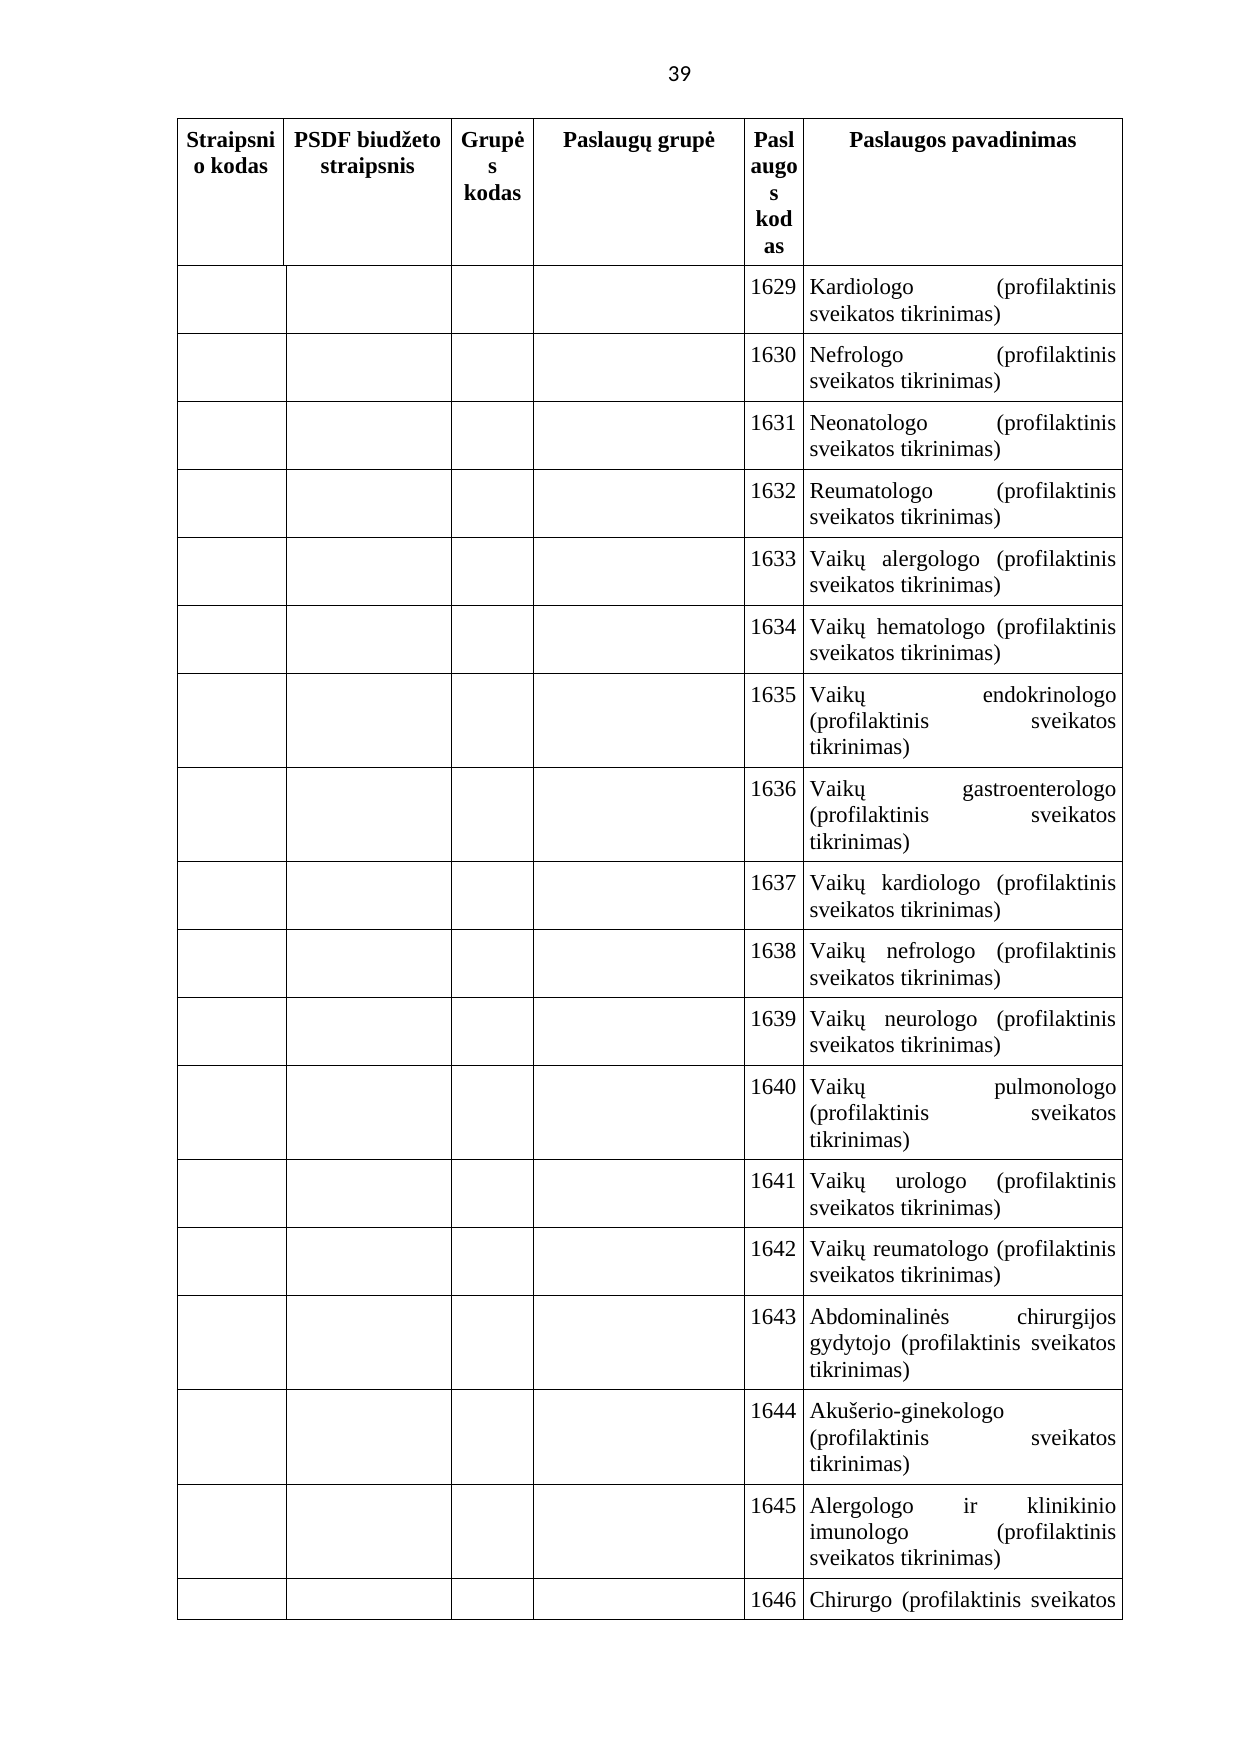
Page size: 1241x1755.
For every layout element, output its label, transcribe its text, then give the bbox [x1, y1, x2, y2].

table_cell [287, 1296, 451, 1389]
table_cell [178, 1296, 286, 1389]
table_cell 1629 [745, 266, 803, 333]
table_cell [178, 674, 286, 767]
table_cell [534, 1228, 744, 1295]
table_cell 1639 [745, 998, 803, 1065]
table_cell [452, 930, 533, 997]
table_cell [534, 930, 744, 997]
table_cell [178, 1160, 286, 1227]
table_cell [178, 470, 286, 537]
table_cell 1636 [745, 768, 803, 861]
table_cell Vaikų alergologo (profilaktinis sveikatos tikrinimas) [804, 538, 1122, 605]
table_cell [534, 606, 744, 673]
table_cell [178, 1485, 286, 1578]
table_cell [452, 606, 533, 673]
table_cell Vaikų gastroenterologo (profilaktinis sveikatos tikrinimas) [804, 768, 1122, 861]
table_cell [534, 266, 744, 333]
table_cell [452, 402, 533, 469]
table_cell [534, 334, 744, 401]
table_cell Abdominalinės chirurgijos gydytojo (profilaktinis sveikatos tikrinimas) [804, 1296, 1122, 1389]
table_cell [452, 862, 533, 929]
table_cell [178, 1228, 286, 1295]
table_cell Vaikų urologo (profilaktinis sveikatos tikrinimas) [804, 1160, 1122, 1227]
table_cell [534, 998, 744, 1065]
table_cell [452, 1228, 533, 1295]
table_cell [287, 266, 451, 333]
table_cell [178, 862, 286, 929]
table_cell [287, 768, 451, 861]
table_cell [287, 1066, 451, 1159]
table_cell [178, 1390, 286, 1483]
table_cell Vaikų nefrologo (profilaktinis sveikatos tikrinimas) [804, 930, 1122, 997]
table_cell Akušerio-ginekologo (profilaktinis sveikatos tikrinimas) [804, 1390, 1122, 1483]
table_cell Vaikų hematologo (profilaktinis sveikatos tikrinimas) [804, 606, 1122, 673]
table_cell [287, 334, 451, 401]
table_cell Kardiologo (profilaktinis sveikatos tikrinimas) [804, 266, 1122, 333]
table_header Straipsnio kodas [178, 119, 283, 265]
table_cell [178, 606, 286, 673]
table_cell 1638 [745, 930, 803, 997]
table_cell Vaikų neurologo (profilaktinis sveikatos tikrinimas) [804, 998, 1122, 1065]
table_cell [287, 402, 451, 469]
table_cell [178, 402, 286, 469]
table_cell [534, 470, 744, 537]
table_cell [534, 538, 744, 605]
table_cell [534, 1579, 744, 1619]
table_cell [287, 674, 451, 767]
table_cell [452, 768, 533, 861]
table_cell 1640 [745, 1066, 803, 1159]
table_cell [287, 862, 451, 929]
table_cell [534, 1296, 744, 1389]
table_header Grupės kodas [452, 119, 533, 265]
table_cell 1634 [745, 606, 803, 673]
table_cell Vaikų endokrinologo (profilaktinis sveikatos tikrinimas) [804, 674, 1122, 767]
table_cell [287, 930, 451, 997]
table_cell 1631 [745, 402, 803, 469]
table_cell [287, 1160, 451, 1227]
table_cell [178, 334, 286, 401]
table_cell [287, 1228, 451, 1295]
table_cell Neonatologo (profilaktinis sveikatos tikrinimas) [804, 402, 1122, 469]
table_cell 1630 [745, 334, 803, 401]
table_cell 1635 [745, 674, 803, 767]
table_cell [534, 674, 744, 767]
table_cell [534, 1485, 744, 1578]
table_cell [452, 998, 533, 1065]
table_cell 1642 [745, 1228, 803, 1295]
table_cell [452, 1160, 533, 1227]
table_cell Vaikų reumatologo (profilaktinis sveikatos tikrinimas) [804, 1228, 1122, 1295]
table_cell 1633 [745, 538, 803, 605]
table_cell [534, 1390, 744, 1483]
table_cell [452, 334, 533, 401]
table_cell 1645 [745, 1485, 803, 1578]
table_cell 1637 [745, 862, 803, 929]
table_cell Alergologo ir klinikinio imunologo (profilaktinis sveikatos tikrinimas) [804, 1485, 1122, 1578]
table_cell [287, 606, 451, 673]
table_cell [178, 768, 286, 861]
table_cell 1643 [745, 1296, 803, 1389]
table_cell 1644 [745, 1390, 803, 1483]
table_cell [287, 1579, 451, 1619]
table_cell Nefrologo (profilaktinis sveikatos tikrinimas) [804, 334, 1122, 401]
table_cell [452, 1296, 533, 1389]
table_cell [287, 538, 451, 605]
table_cell [452, 1390, 533, 1483]
table_cell [452, 266, 533, 333]
table_cell [534, 402, 744, 469]
table_cell [452, 1579, 533, 1619]
table_cell [287, 470, 451, 537]
table_header Paslaugų grupė [534, 119, 744, 265]
table_cell [178, 266, 286, 333]
table_cell [287, 1485, 451, 1578]
table_cell [287, 998, 451, 1065]
table_cell [452, 538, 533, 605]
table_cell [452, 674, 533, 767]
table_cell 1632 [745, 470, 803, 537]
table_cell [178, 1066, 286, 1159]
table_cell [534, 768, 744, 861]
table_cell [452, 1066, 533, 1159]
table_cell Vaikų pulmonologo (profilaktinis sveikatos tikrinimas) [804, 1066, 1122, 1159]
table_cell [178, 1579, 286, 1619]
table_cell Chirurgo (profilaktinis sveikatos [804, 1579, 1122, 1619]
table_cell [178, 930, 286, 997]
table_cell [452, 1485, 533, 1578]
table_header PSDF biudžeto straipsnis [284, 119, 451, 265]
table_cell Reumatologo (profilaktinis sveikatos tikrinimas) [804, 470, 1122, 537]
table_cell [178, 538, 286, 605]
table_cell [287, 1390, 451, 1483]
table_cell [178, 998, 286, 1065]
table_cell 1646 [745, 1579, 803, 1619]
table_cell [534, 1066, 744, 1159]
table_cell Vaikų kardiologo (profilaktinis sveikatos tikrinimas) [804, 862, 1122, 929]
table_cell [534, 862, 744, 929]
table_cell [534, 1160, 744, 1227]
table_header Paslaugos pavadinimas [804, 119, 1122, 265]
table_cell 1641 [745, 1160, 803, 1227]
table_header Paslaugos kodas [745, 119, 803, 265]
table_cell [452, 470, 533, 537]
